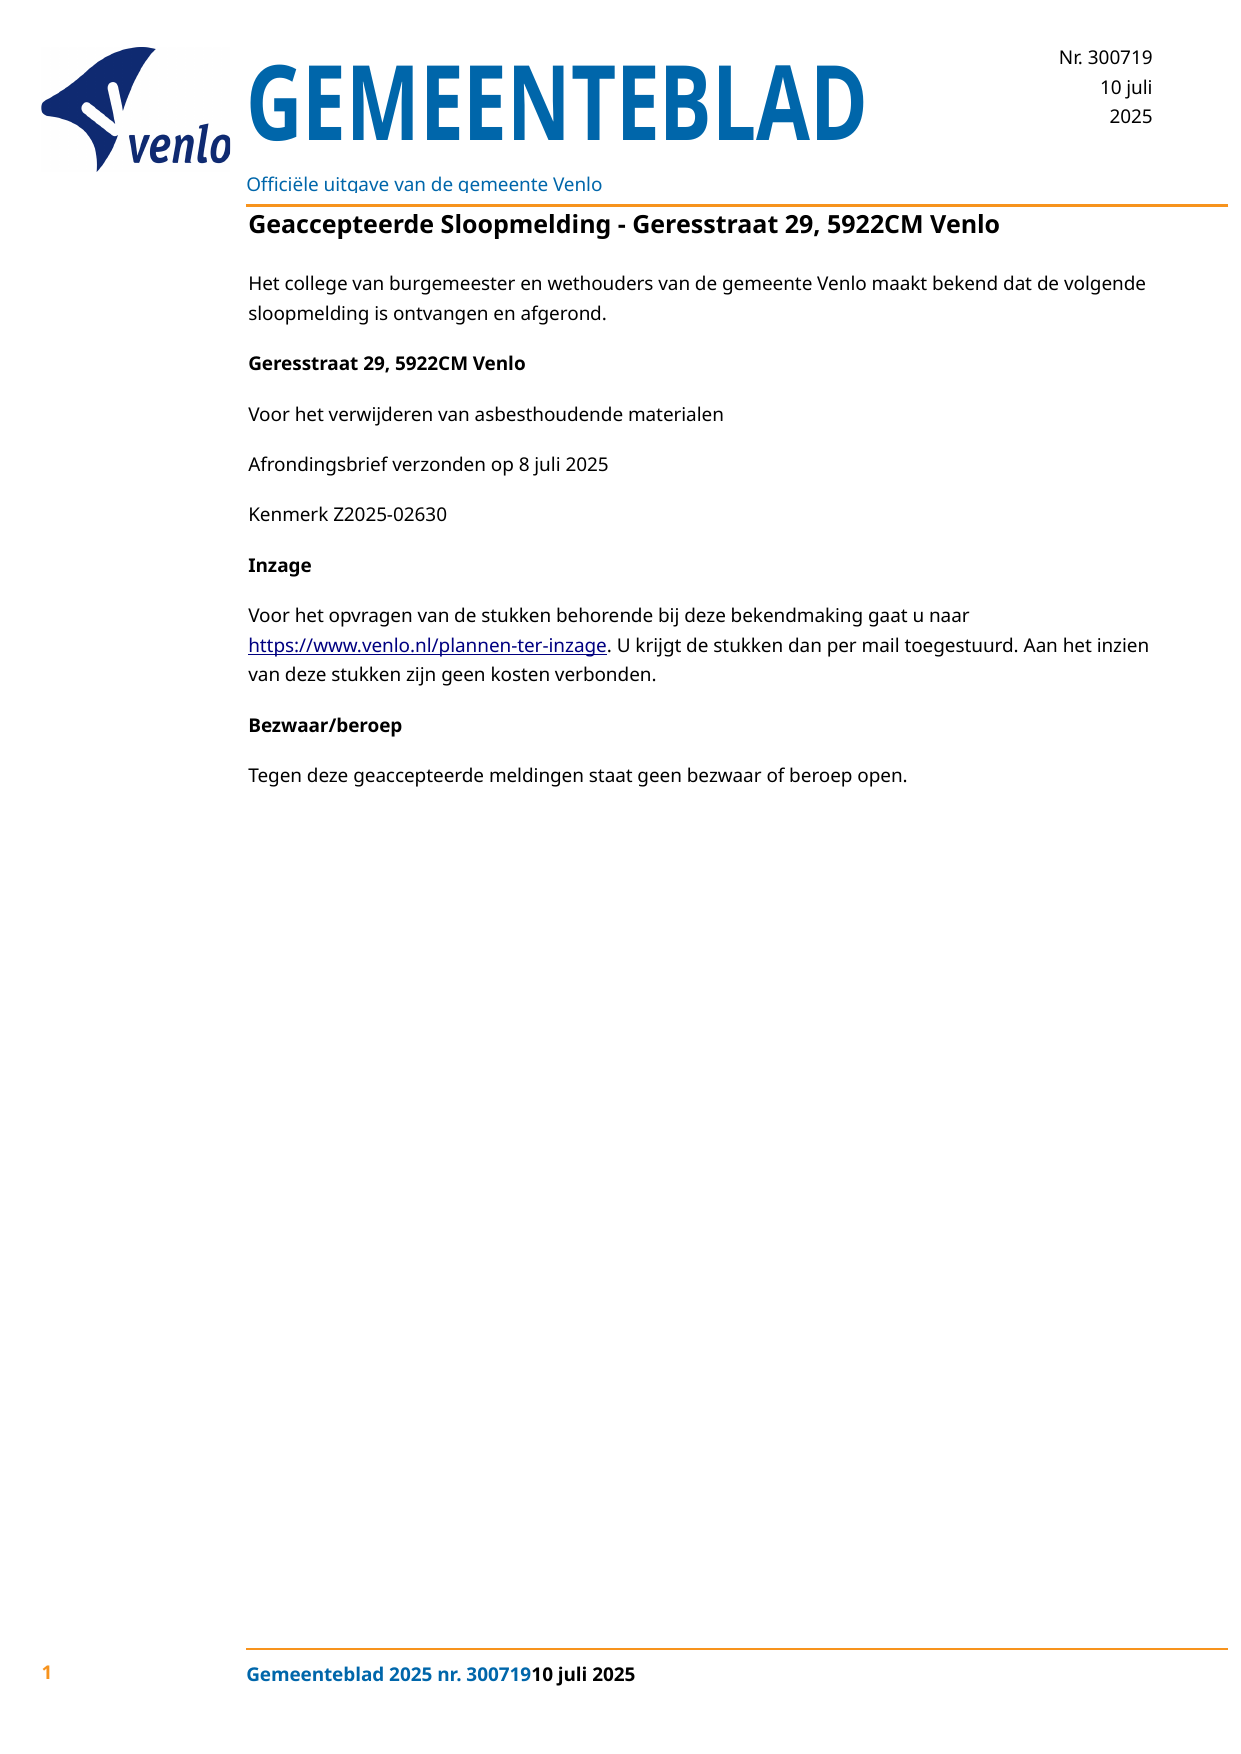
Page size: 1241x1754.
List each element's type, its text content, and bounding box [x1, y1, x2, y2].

picture [41, 47, 231, 172]
text Afrondingsbrief verzonden op 8 juli 2025 [248, 451, 1152, 477]
text Voor het opvragen van de stukken behorende bij deze bekendmaking gaat u naar https://www.venlo.nl/plannen-ter-inzage. U krijgt de stukken dan per mail toegestuurd. Aan het inzien van deze stukken zijn geen kosten verbonden. [248, 602, 1152, 687]
text Inzage [248, 552, 1152, 578]
text Geresstraat 29, 5922CM Venlo [248, 350, 1152, 376]
text Geaccepteerde Sloopmelding - Geresstraat 29, 5922CM Venlo [248, 207, 1152, 241]
text Het college van burgemeester en wethouders van de gemeente Venlo maakt bekend dat de volgende sloopmelding is ontvangen en afgerond. [248, 270, 1152, 326]
text Tegen deze geaccepteerde meldingen staat geen bezwaar of beroep open. [248, 762, 1152, 788]
text Kenmerk Z2025-02630 [248, 502, 1152, 527]
text Voor het verwijderen van asbesthoudende materialen [248, 401, 1152, 426]
text Bezwaar/beroep [248, 712, 1152, 738]
